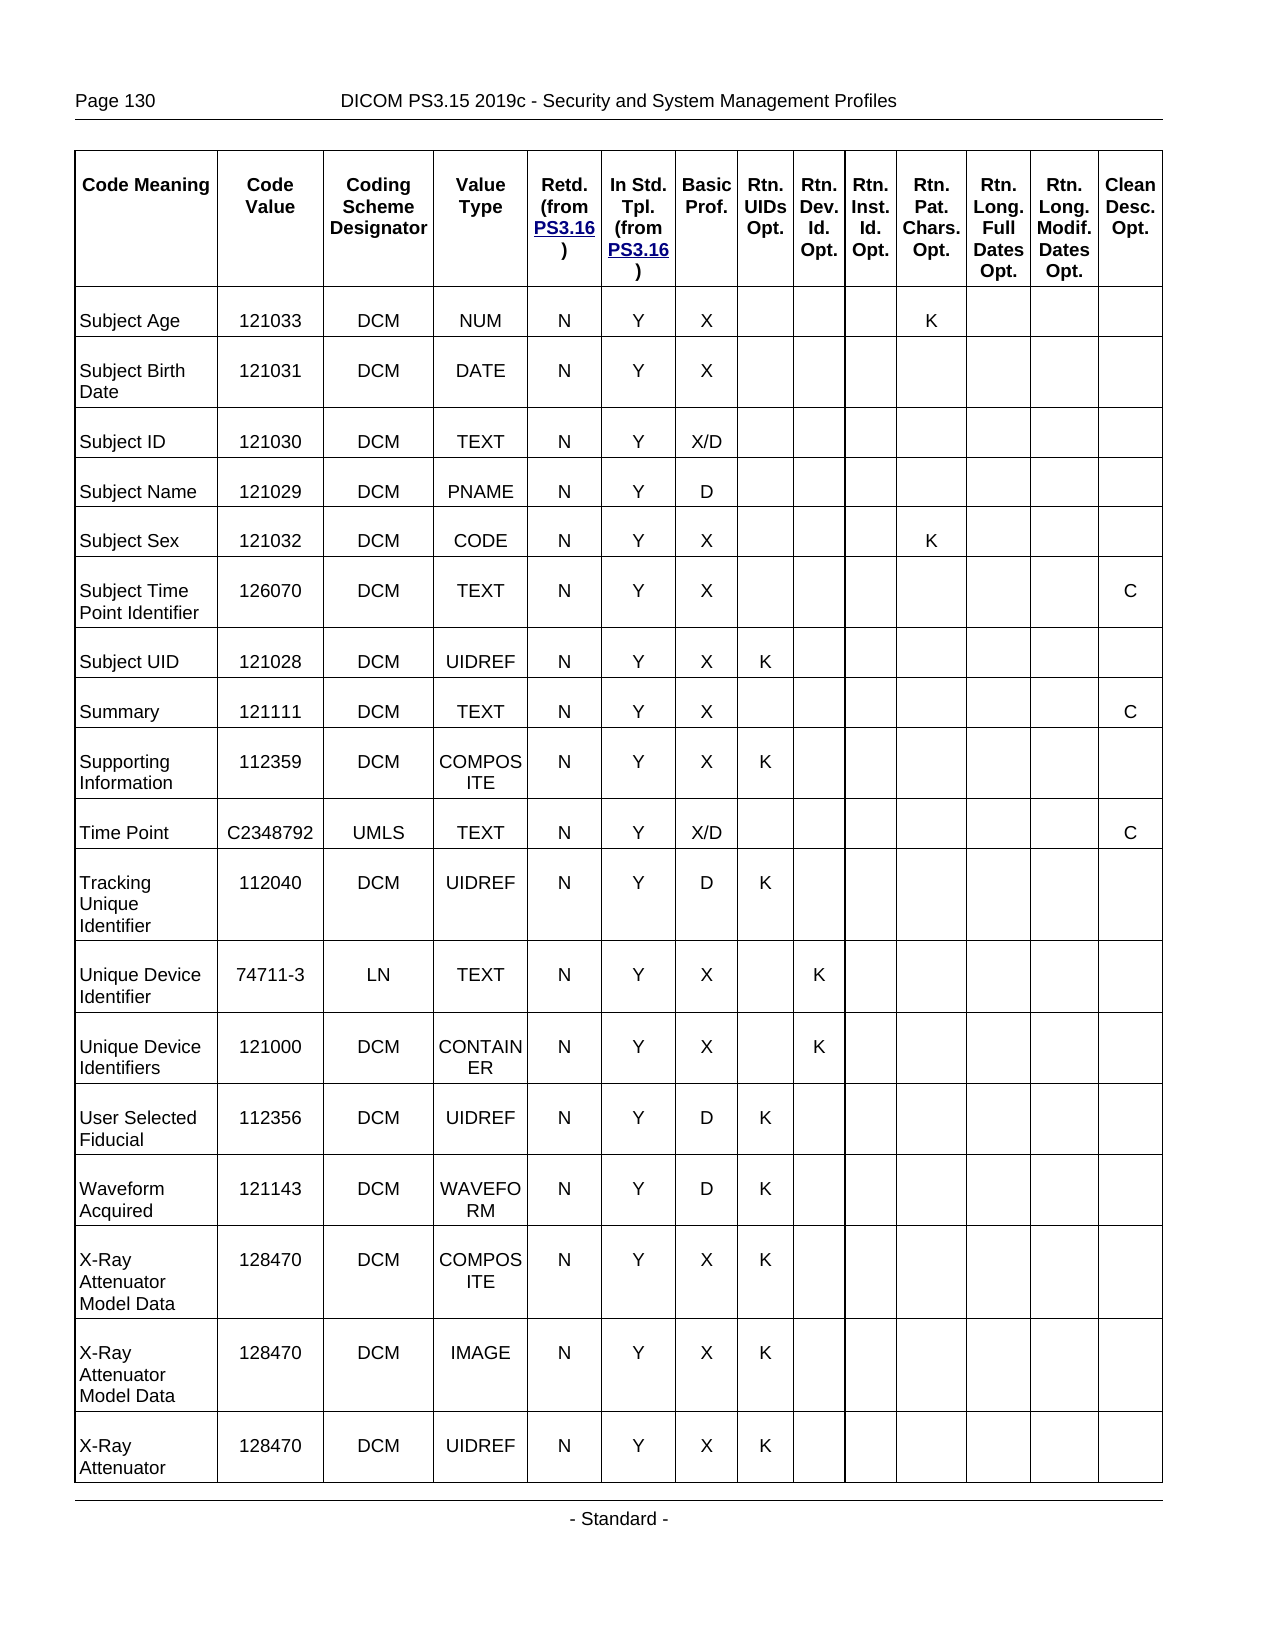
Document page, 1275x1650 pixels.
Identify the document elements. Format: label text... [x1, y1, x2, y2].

table_cell [846, 1013, 896, 1083]
table_cell Y [602, 678, 675, 727]
table_cell TEXT [434, 678, 527, 727]
table_cell LN [324, 941, 433, 1012]
table_cell [738, 458, 793, 506]
table_cell [967, 337, 1030, 407]
table_cell DCM [324, 628, 433, 677]
table_cell [794, 1319, 844, 1411]
table_cell [1031, 507, 1098, 556]
table_cell Subject Age [76, 287, 217, 336]
table_cell X [676, 1319, 737, 1411]
table_cell [1099, 628, 1162, 677]
table_cell 128470 [218, 1226, 323, 1318]
table_cell [1099, 507, 1162, 556]
table_cell [897, 1013, 966, 1083]
table_cell Tracking Unique Identifier [76, 849, 217, 940]
table_header In Std. Tpl. (from PS3.16) [602, 151, 675, 286]
table_cell [897, 1412, 966, 1482]
table_cell Y [602, 287, 675, 336]
table_cell [967, 628, 1030, 677]
table_cell [1031, 728, 1098, 798]
table_cell Time Point [76, 799, 217, 847]
table_cell N [528, 287, 601, 336]
table_cell [967, 1084, 1030, 1154]
table_cell N [528, 557, 601, 627]
table_cell Subject Birth Date [76, 337, 217, 407]
table_cell [794, 628, 844, 677]
table_cell [1099, 1013, 1162, 1083]
table_cell N [528, 941, 601, 1012]
table_cell [738, 1013, 793, 1083]
table_header Rtn. Pat. Chars. Opt. [897, 151, 966, 286]
table_cell DCM [324, 1155, 433, 1225]
table_cell Unique Device Identifier [76, 941, 217, 1012]
table_cell [1031, 628, 1098, 677]
table_header Rtn. Dev. Id. Opt. [794, 151, 844, 286]
table_cell DCM [324, 557, 433, 627]
table_cell [846, 337, 896, 407]
table_cell [967, 1155, 1030, 1225]
table_cell DCM [324, 1319, 433, 1411]
table_cell [738, 678, 793, 727]
table_cell DCM [324, 1013, 433, 1083]
table_cell DCM [324, 728, 433, 798]
table_cell [846, 849, 896, 940]
table_cell CODE [434, 507, 527, 556]
table_cell [846, 678, 896, 727]
table_cell [846, 799, 896, 847]
table_cell [794, 458, 844, 506]
table_cell D [676, 458, 737, 506]
table_cell [846, 458, 896, 506]
table_cell [738, 287, 793, 336]
table_cell [1031, 1226, 1098, 1318]
table_cell [1099, 1155, 1162, 1225]
table_cell WAVEFORM [434, 1155, 527, 1225]
table_cell 121000 [218, 1013, 323, 1083]
table_header Basic Prof. [676, 151, 737, 286]
table_cell K [738, 628, 793, 677]
table_cell N [528, 507, 601, 556]
table_cell 121030 [218, 408, 323, 457]
table_cell COMPOSITE [434, 1226, 527, 1318]
table_cell X [676, 337, 737, 407]
table_cell N [528, 849, 601, 940]
table_cell COMPOSITE [434, 728, 527, 798]
table_cell Subject Name [76, 458, 217, 506]
table_header Rtn. Long. Modif. Dates Opt. [1031, 151, 1098, 286]
table_cell [794, 1155, 844, 1225]
table_cell X/D [676, 408, 737, 457]
table_cell [794, 507, 844, 556]
table_cell K [738, 849, 793, 940]
table_cell DCM [324, 408, 433, 457]
table_cell TEXT [434, 557, 527, 627]
table_cell Waveform Acquired [76, 1155, 217, 1225]
table_cell [1031, 557, 1098, 627]
table_cell Summary [76, 678, 217, 727]
table_cell [846, 1319, 896, 1411]
table_cell [1031, 849, 1098, 940]
table_cell [967, 287, 1030, 336]
table_cell [794, 557, 844, 627]
table_cell N [528, 1084, 601, 1154]
table_cell X [676, 1226, 737, 1318]
table_cell N [528, 799, 601, 847]
table_cell K [897, 287, 966, 336]
table_cell [1031, 1084, 1098, 1154]
table_cell Subject Time Point Identifier [76, 557, 217, 627]
table_cell [1099, 941, 1162, 1012]
table_header Rtn. Long. Full Dates Opt. [967, 151, 1030, 286]
table_cell D [676, 1084, 737, 1154]
table_cell N [528, 458, 601, 506]
table_cell [1099, 728, 1162, 798]
table_header Rtn. Inst. Id. Opt. [846, 151, 896, 286]
table_cell Y [602, 849, 675, 940]
table_cell X [676, 557, 737, 627]
table_cell [897, 1319, 966, 1411]
table_header Value Type [434, 151, 527, 286]
table_cell UMLS [324, 799, 433, 847]
table_cell [738, 507, 793, 556]
table_cell X-Ray Attenuator [76, 1412, 217, 1482]
table_cell UIDREF [434, 628, 527, 677]
table_cell UIDREF [434, 1084, 527, 1154]
table_cell 121111 [218, 678, 323, 727]
table_cell UIDREF [434, 849, 527, 940]
table_cell C [1099, 799, 1162, 847]
table_cell Y [602, 1226, 675, 1318]
table_header Coding Scheme Designator [324, 151, 433, 286]
table_cell [846, 1155, 896, 1225]
table_cell N [528, 728, 601, 798]
table_cell X [676, 941, 737, 1012]
table_header Code Meaning [76, 151, 217, 286]
table_cell DCM [324, 1084, 433, 1154]
table_cell [794, 849, 844, 940]
table_cell [967, 507, 1030, 556]
table_cell D [676, 1155, 737, 1225]
table_cell [897, 1226, 966, 1318]
table_cell DCM [324, 849, 433, 940]
table_cell K [738, 1226, 793, 1318]
table_cell [1031, 1155, 1098, 1225]
table_cell TEXT [434, 408, 527, 457]
table_cell [738, 799, 793, 847]
table_cell [738, 337, 793, 407]
table_cell NUM [434, 287, 527, 336]
table_cell 126070 [218, 557, 323, 627]
table_cell [897, 1084, 966, 1154]
table_cell [1031, 408, 1098, 457]
table_cell X [676, 628, 737, 677]
table_cell D [676, 849, 737, 940]
table_cell 121031 [218, 337, 323, 407]
table_cell [897, 728, 966, 798]
table_cell K [738, 1319, 793, 1411]
table_header Code Value [218, 151, 323, 286]
table_cell [794, 287, 844, 336]
table_cell [897, 678, 966, 727]
table_cell [967, 408, 1030, 457]
table_cell K [738, 728, 793, 798]
table_cell X [676, 728, 737, 798]
table_cell K [738, 1412, 793, 1482]
table_cell [897, 557, 966, 627]
table_cell [1099, 1084, 1162, 1154]
table_cell [897, 799, 966, 847]
table_cell Y [602, 1319, 675, 1411]
table_cell TEXT [434, 799, 527, 847]
table_cell K [794, 941, 844, 1012]
table_cell [1031, 1319, 1098, 1411]
table_cell K [738, 1155, 793, 1225]
table_cell [1031, 799, 1098, 847]
table_cell DCM [324, 1226, 433, 1318]
table_cell N [528, 678, 601, 727]
table_cell Y [602, 728, 675, 798]
table_cell 112356 [218, 1084, 323, 1154]
table_cell Supporting Information [76, 728, 217, 798]
table_cell [794, 408, 844, 457]
table_cell [794, 1226, 844, 1318]
table_cell Y [602, 337, 675, 407]
table_cell DATE [434, 337, 527, 407]
table_cell [967, 941, 1030, 1012]
table_header Retd. (from PS3.16) [528, 151, 601, 286]
table_cell UIDREF [434, 1412, 527, 1482]
table_cell [1099, 1412, 1162, 1482]
table_cell Y [602, 1412, 675, 1482]
table_cell [846, 628, 896, 677]
table_cell C [1099, 678, 1162, 727]
table_cell DCM [324, 1412, 433, 1482]
table_cell [794, 1084, 844, 1154]
table_cell [738, 408, 793, 457]
table_cell N [528, 1412, 601, 1482]
table_cell [967, 849, 1030, 940]
table_cell X-Ray Attenuator Model Data [76, 1319, 217, 1411]
table_cell [794, 1412, 844, 1482]
table_cell N [528, 628, 601, 677]
table_cell [967, 458, 1030, 506]
table_cell [794, 678, 844, 727]
table_cell N [528, 1155, 601, 1225]
table_cell [897, 408, 966, 457]
table_header Clean Desc. Opt. [1099, 151, 1162, 286]
table_cell [846, 287, 896, 336]
table_cell N [528, 1226, 601, 1318]
table_cell DCM [324, 287, 433, 336]
table_cell K [897, 507, 966, 556]
table_cell [846, 557, 896, 627]
table_cell [1031, 678, 1098, 727]
table_cell [846, 408, 896, 457]
table_cell [967, 678, 1030, 727]
table_cell Y [602, 941, 675, 1012]
table_cell C [1099, 557, 1162, 627]
table_cell [967, 728, 1030, 798]
table_cell [967, 1319, 1030, 1411]
table_cell Y [602, 1084, 675, 1154]
table_cell [967, 1013, 1030, 1083]
table_cell [794, 337, 844, 407]
table_cell [1099, 458, 1162, 506]
table_cell [1099, 287, 1162, 336]
table_cell [846, 1084, 896, 1154]
table_cell [738, 557, 793, 627]
table_cell [897, 458, 966, 506]
table_cell IMAGE [434, 1319, 527, 1411]
table_cell [846, 728, 896, 798]
table_cell DCM [324, 337, 433, 407]
table_cell [846, 1412, 896, 1482]
table_cell 121033 [218, 287, 323, 336]
table_cell 112359 [218, 728, 323, 798]
table_cell [967, 1412, 1030, 1482]
table_cell [1031, 941, 1098, 1012]
table_cell N [528, 408, 601, 457]
table_cell Subject ID [76, 408, 217, 457]
table_cell [794, 728, 844, 798]
table_cell Y [602, 628, 675, 677]
table_cell N [528, 1013, 601, 1083]
table_cell CONTAINER [434, 1013, 527, 1083]
table_cell Y [602, 799, 675, 847]
table_cell 112040 [218, 849, 323, 940]
table_cell K [794, 1013, 844, 1083]
table_cell 121032 [218, 507, 323, 556]
table_cell X [676, 1412, 737, 1482]
table_cell [897, 849, 966, 940]
table_cell Y [602, 507, 675, 556]
table_cell DCM [324, 678, 433, 727]
table_cell [967, 799, 1030, 847]
table_cell [1031, 1013, 1098, 1083]
table_cell C2348792 [218, 799, 323, 847]
table_cell 128470 [218, 1412, 323, 1482]
table_cell N [528, 337, 601, 407]
table_cell Y [602, 557, 675, 627]
table_cell [967, 1226, 1030, 1318]
table_cell [897, 1155, 966, 1225]
table_cell X [676, 678, 737, 727]
table_cell TEXT [434, 941, 527, 1012]
table_cell [1031, 1412, 1098, 1482]
table_cell [1099, 337, 1162, 407]
table_cell [846, 507, 896, 556]
table_cell X [676, 507, 737, 556]
table_cell [1031, 287, 1098, 336]
table_cell [846, 941, 896, 1012]
table_header Rtn. UIDs Opt. [738, 151, 793, 286]
table_cell Unique Device Identifiers [76, 1013, 217, 1083]
table_cell X-Ray Attenuator Model Data [76, 1226, 217, 1318]
table_cell Subject UID [76, 628, 217, 677]
table_cell Subject Sex [76, 507, 217, 556]
table_cell X [676, 287, 737, 336]
table_cell X [676, 1013, 737, 1083]
table_cell DCM [324, 458, 433, 506]
table_cell 121143 [218, 1155, 323, 1225]
table_cell Y [602, 1155, 675, 1225]
table_cell [897, 628, 966, 677]
table_cell [846, 1226, 896, 1318]
table_cell [1031, 458, 1098, 506]
table_cell [1099, 1226, 1162, 1318]
table_cell Y [602, 458, 675, 506]
table_cell [897, 941, 966, 1012]
table_cell 121028 [218, 628, 323, 677]
table_cell [1099, 849, 1162, 940]
table_cell 128470 [218, 1319, 323, 1411]
table_cell Y [602, 1013, 675, 1083]
table_cell [1099, 1319, 1162, 1411]
table_cell K [738, 1084, 793, 1154]
table_cell X/D [676, 799, 737, 847]
table_cell PNAME [434, 458, 527, 506]
table_cell 74711-3 [218, 941, 323, 1012]
table_cell [738, 941, 793, 1012]
table_cell [897, 337, 966, 407]
table_cell User Selected Fiducial [76, 1084, 217, 1154]
table_cell N [528, 1319, 601, 1411]
table_cell [967, 557, 1030, 627]
table_cell [1031, 337, 1098, 407]
table_cell 121029 [218, 458, 323, 506]
table_cell Y [602, 408, 675, 457]
table_cell DCM [324, 507, 433, 556]
table_cell [794, 799, 844, 847]
table_cell [1099, 408, 1162, 457]
